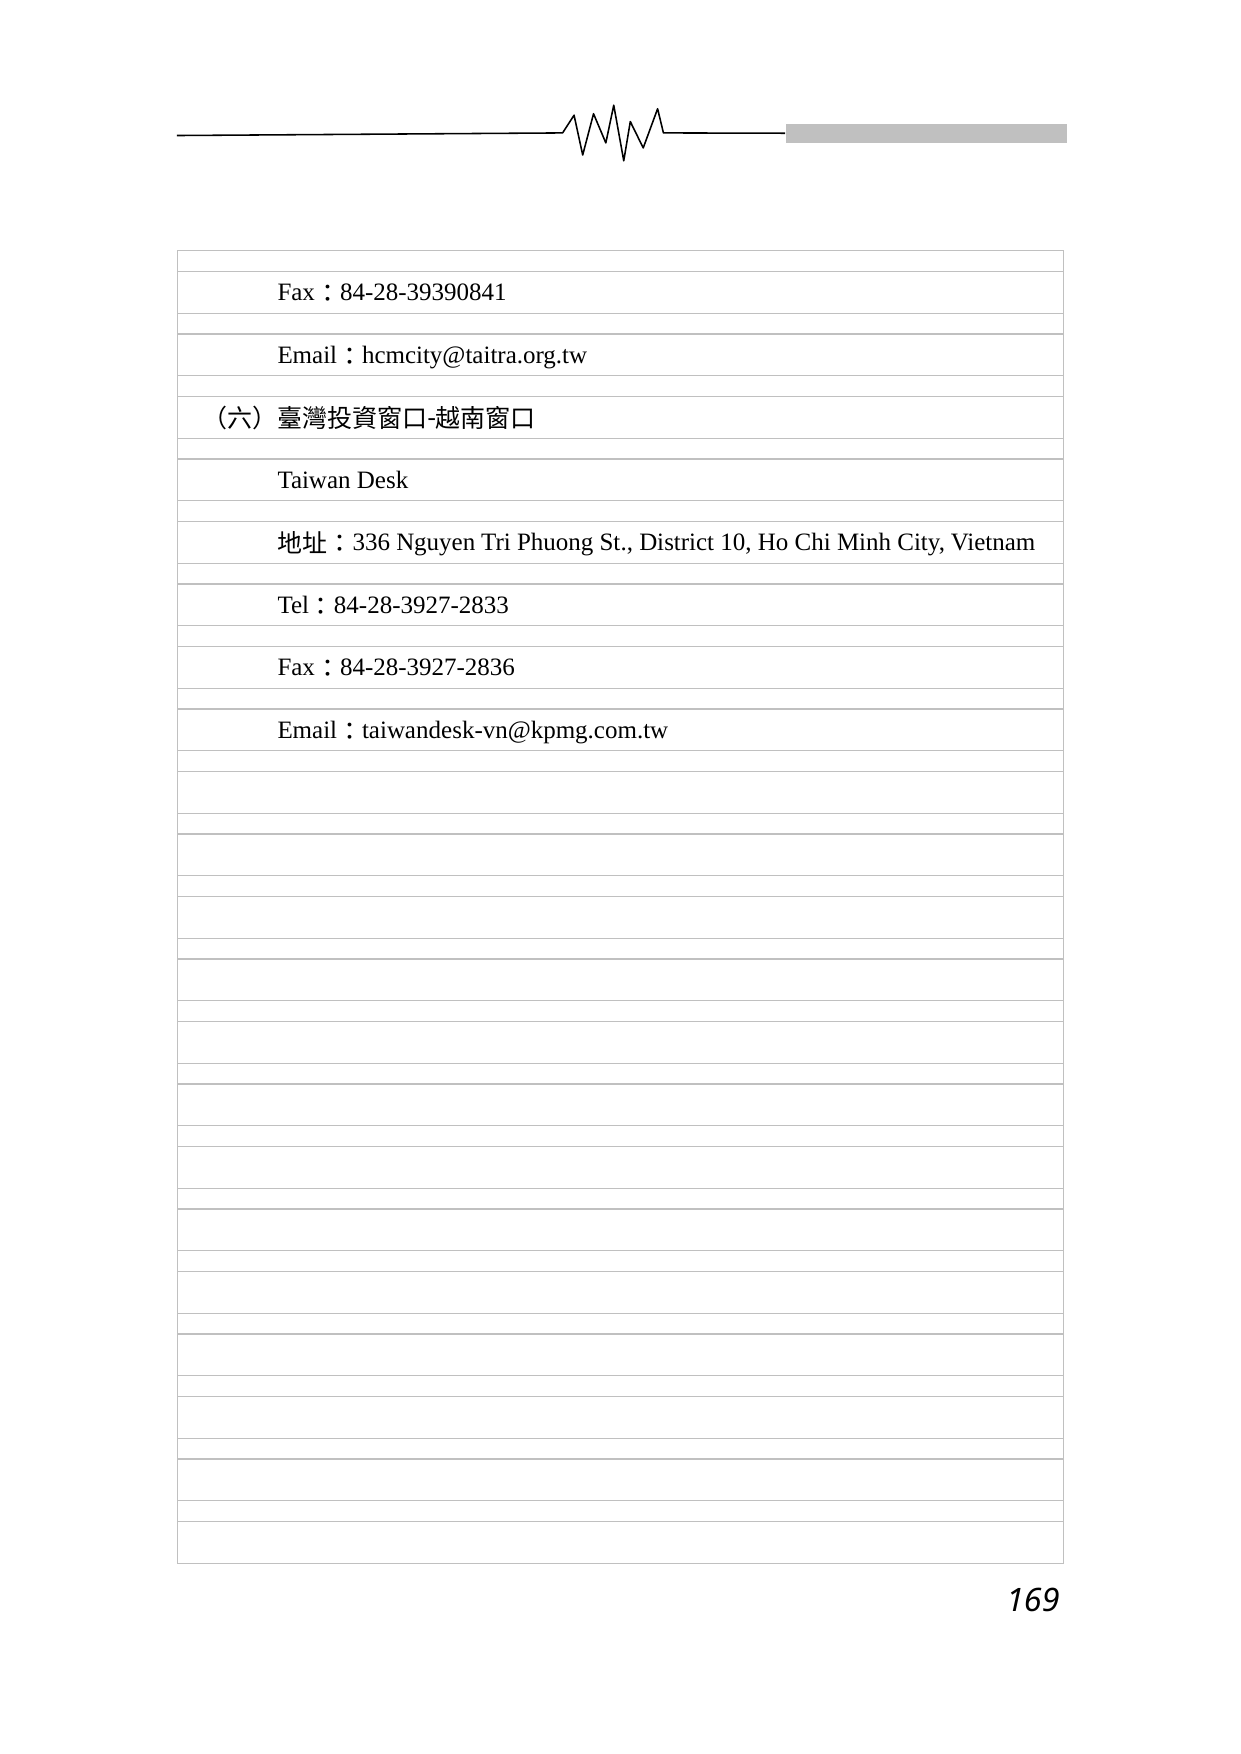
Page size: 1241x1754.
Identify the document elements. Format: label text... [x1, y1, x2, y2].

text [202, 314, 1063, 333]
text Email：taiwandesk-vn@kpmg.com.tw [202, 710, 1063, 750]
text （六）臺灣投資窗口-越南窗口 [202, 397, 1063, 438]
text Fax：84-28-39390841 [202, 272, 1063, 313]
text [202, 251, 1063, 271]
text [202, 376, 1063, 396]
text [202, 501, 1063, 521]
text [202, 689, 1063, 708]
text Taiwan Desk [202, 460, 1063, 500]
text [202, 439, 1063, 458]
text Fax：84-28-3927-2836 [202, 647, 1063, 688]
text Tel：84-28-3927-2833 [202, 585, 1063, 625]
text [202, 564, 1063, 583]
text [202, 626, 1063, 646]
text Email：hcmcity@taitra.org.tw [202, 335, 1063, 375]
text 地址：336 Nguyen Tri Phuong St., District 10, Ho Chi Minh City, Vietnam [202, 522, 1063, 563]
